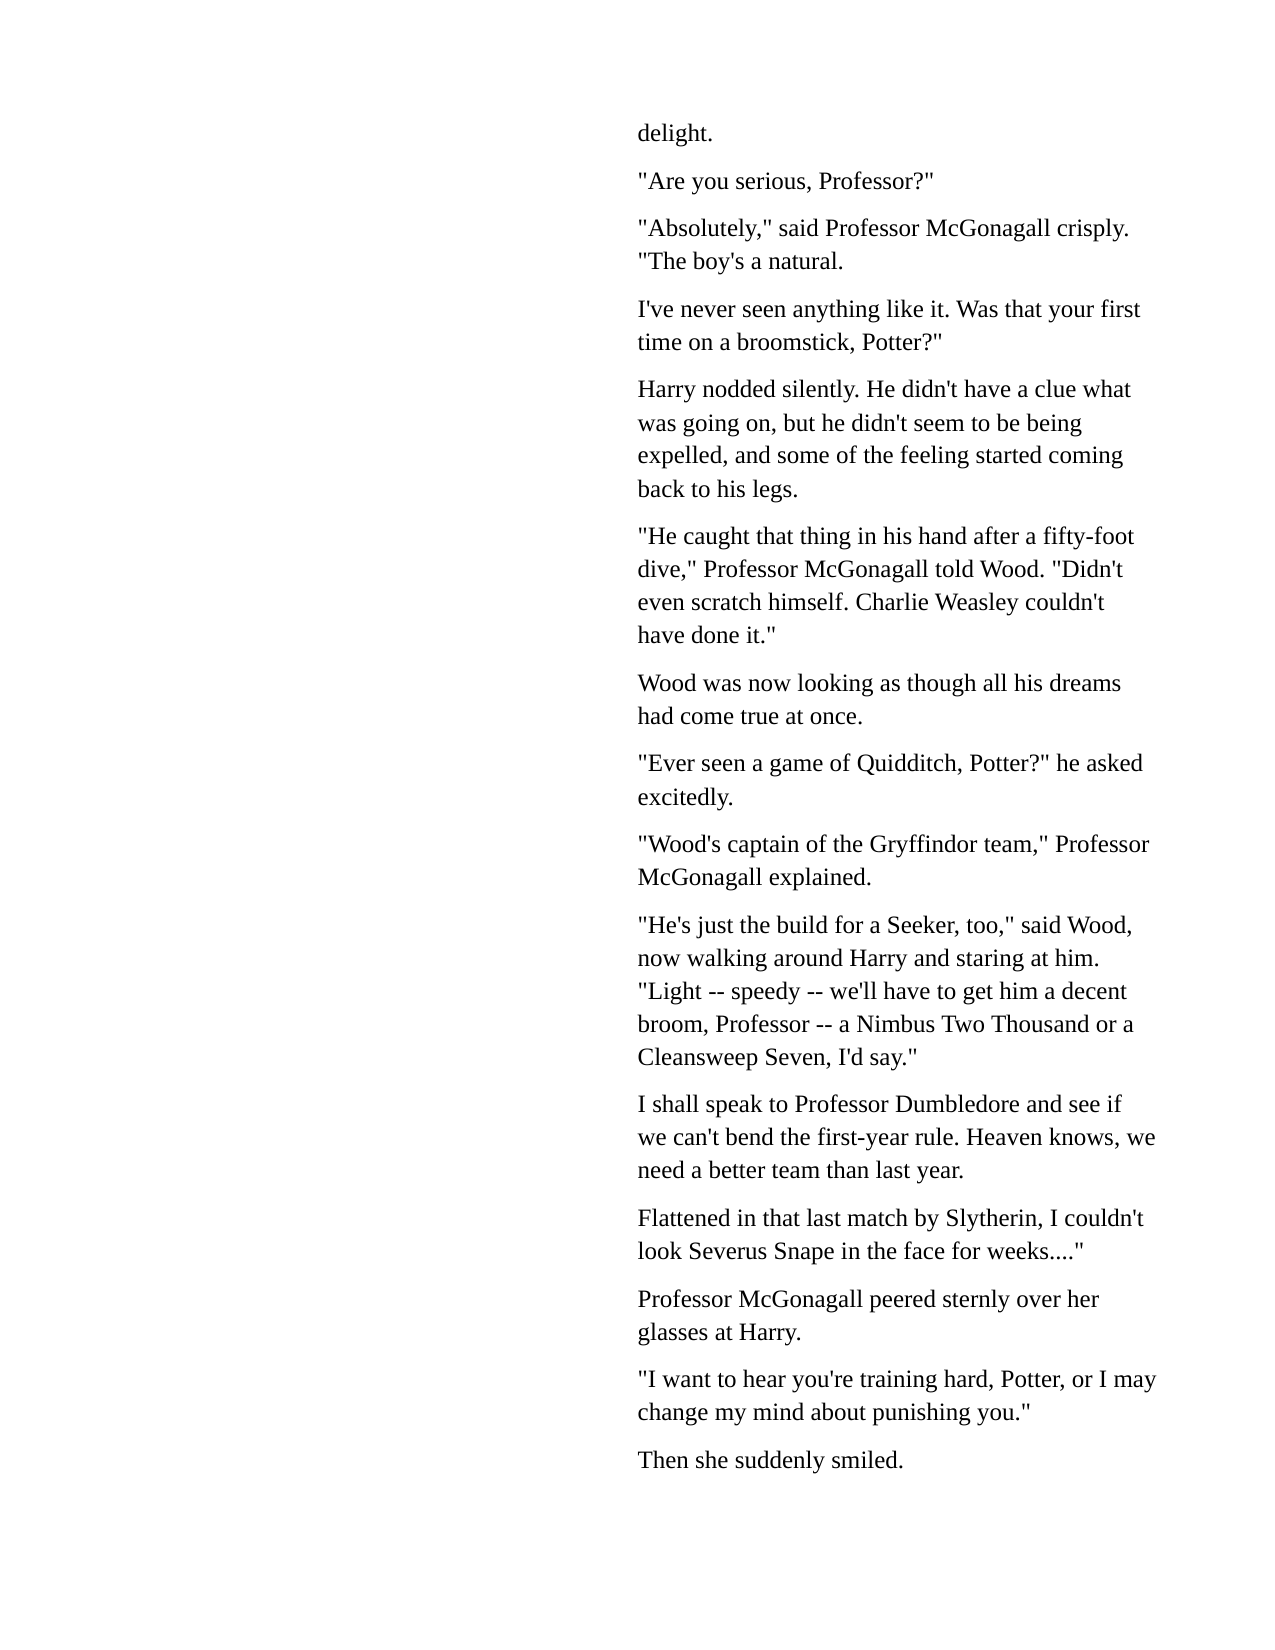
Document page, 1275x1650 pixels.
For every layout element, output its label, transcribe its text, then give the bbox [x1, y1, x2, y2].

table_cell [118, 118, 637, 166]
table_cell Harry nodded silently. He didn't have a clue what was going on, but he didn't seem to be being expelled, and some of the feeling started coming back to his legs. [638, 375, 1157, 521]
table_cell [118, 375, 637, 521]
table_cell "I want to hear you're training hard, Potter, or I may change my mind about punishing you." [638, 1364, 1157, 1445]
table_cell Flattened in that last match by Slytherin, I couldn't look Severus Snape in the face for weeks...." [638, 1203, 1157, 1284]
table_cell [118, 1364, 637, 1445]
table_cell [118, 1203, 637, 1284]
table_cell [118, 521, 637, 668]
table_cell Wood was now looking as though all his dreams had come true at once. [638, 668, 1157, 748]
table_cell [118, 294, 637, 374]
table_cell "Are you serious, Professor?" [638, 166, 1157, 213]
table_cell Then she suddenly smiled. [638, 1445, 1157, 1493]
table_cell "He's just the build for a Seeker, too," said Wood, now walking around Harry and staring at him. "Light -- speedy -- we'll have to get him a decent broom, Professor -- a Nimbus Two Thousand or a Cleansweep Seven, I'd say." [638, 910, 1157, 1089]
table_cell "Absolutely," said Professor McGonagall crisply. "The boy's a natural. [638, 213, 1157, 294]
table_cell [118, 166, 637, 213]
table_cell delight. [638, 118, 1157, 166]
table_cell [118, 1445, 637, 1493]
table_cell I've never seen anything like it. Was that your first time on a broomstick, Potter?" [638, 294, 1157, 374]
table_cell [118, 1090, 637, 1203]
table_cell "He caught that thing in his hand after a fifty-foot dive," Professor McGonagall told Wood. "Didn't even scratch himself. Charlie Weasley couldn't have done it." [638, 521, 1157, 668]
table_cell I shall speak to Professor Dumbledore and see if we can't bend the first-year rule. Heaven knows, we need a better team than last year. [638, 1090, 1157, 1203]
table_cell [118, 213, 637, 294]
table_cell Professor McGonagall peered sternly over her glasses at Harry. [638, 1284, 1157, 1364]
table_cell "Wood's captain of the Gryffindor team," Professor McGonagall explained. [638, 829, 1157, 910]
table_cell [118, 749, 637, 829]
table_cell [118, 829, 637, 910]
table_cell [118, 668, 637, 748]
table_cell [118, 910, 637, 1089]
table_cell [118, 1284, 637, 1364]
table_cell "Ever seen a game of Quidditch, Potter?" he asked excitedly. [638, 749, 1157, 829]
